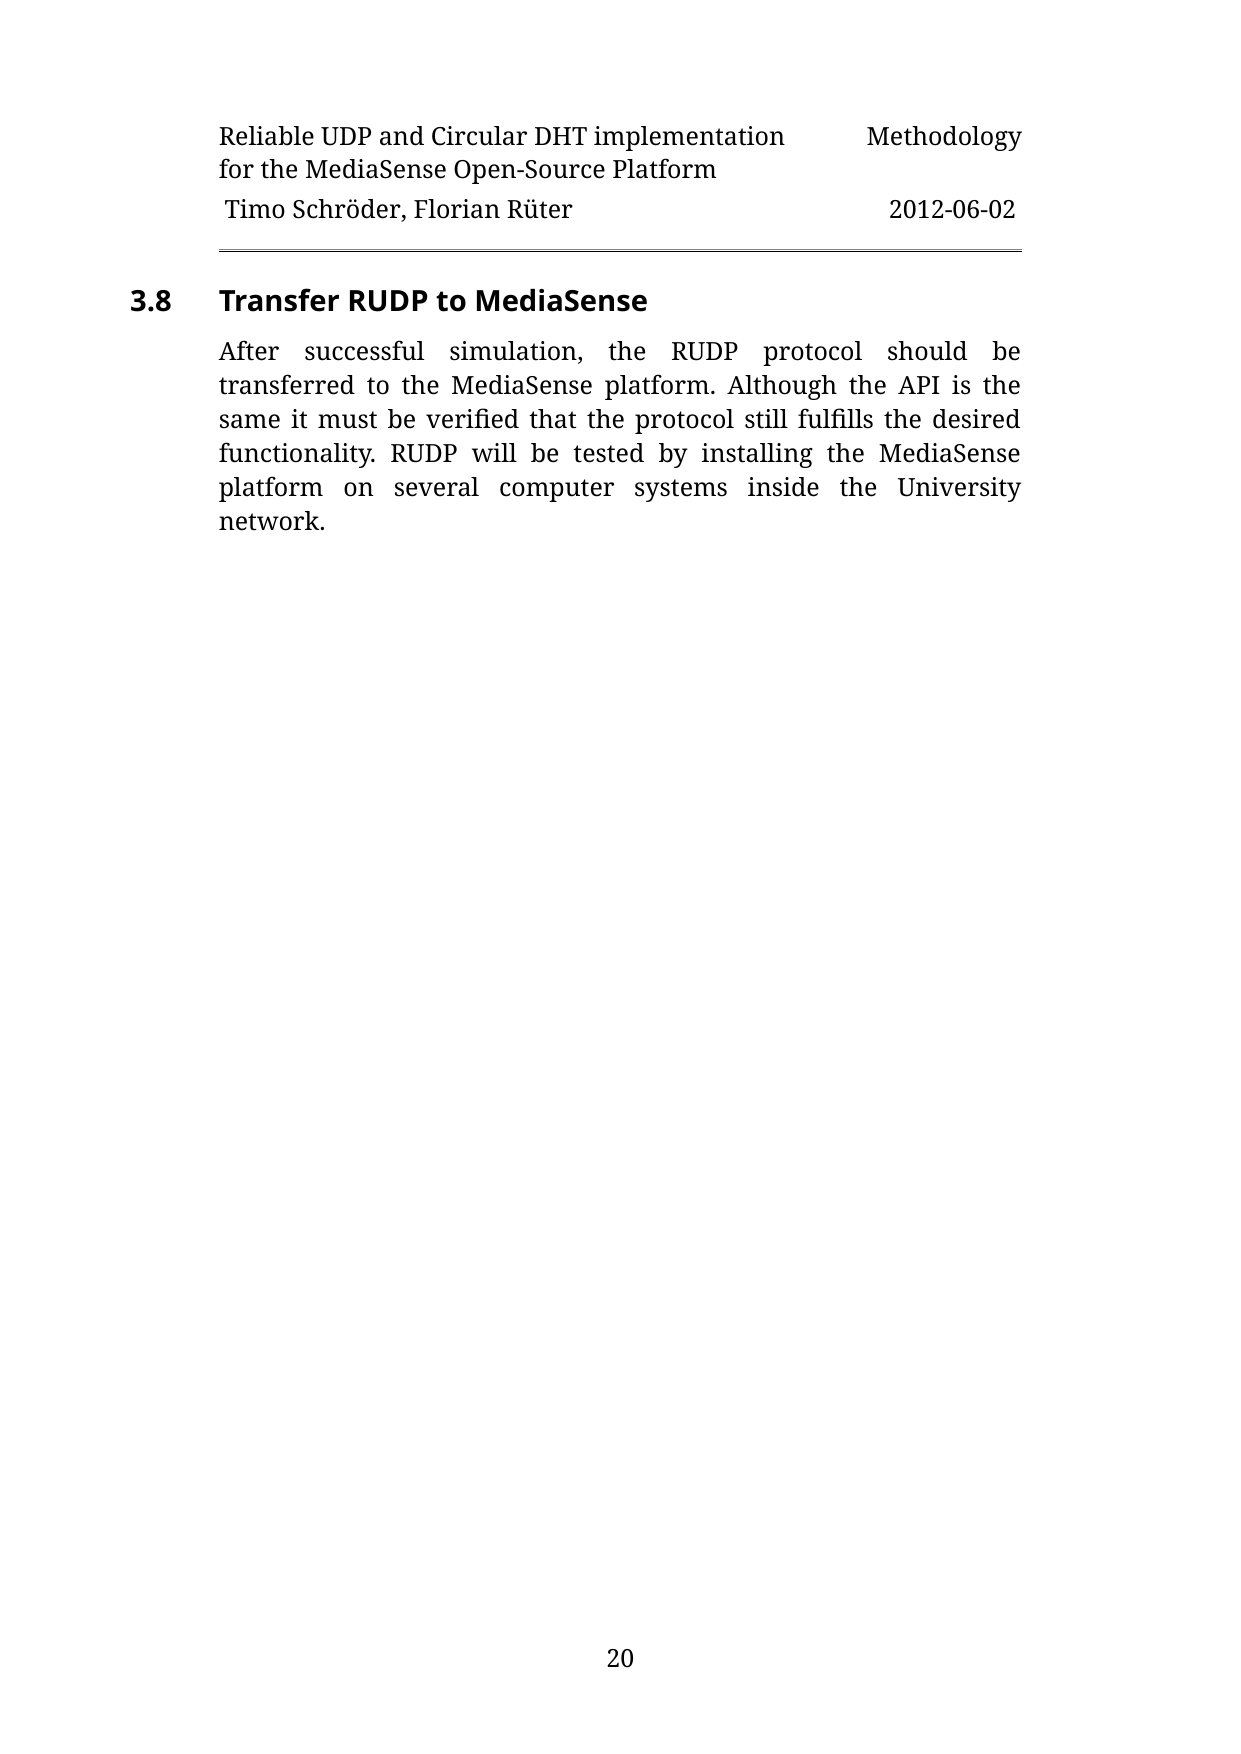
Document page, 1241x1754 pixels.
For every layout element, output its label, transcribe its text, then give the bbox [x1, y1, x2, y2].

text After successful simulation, the RUDP protocol should be transferred to the MediaSense platform. Although the API is the same it must be verified that the protocol still fulfills the desired functionality. RUDP will be tested by installing the MediaSense platform on several computer systems inside the University network. [218, 333, 1022, 538]
subtitle Transfer RUDP to MediaSense [130, 281, 1022, 320]
